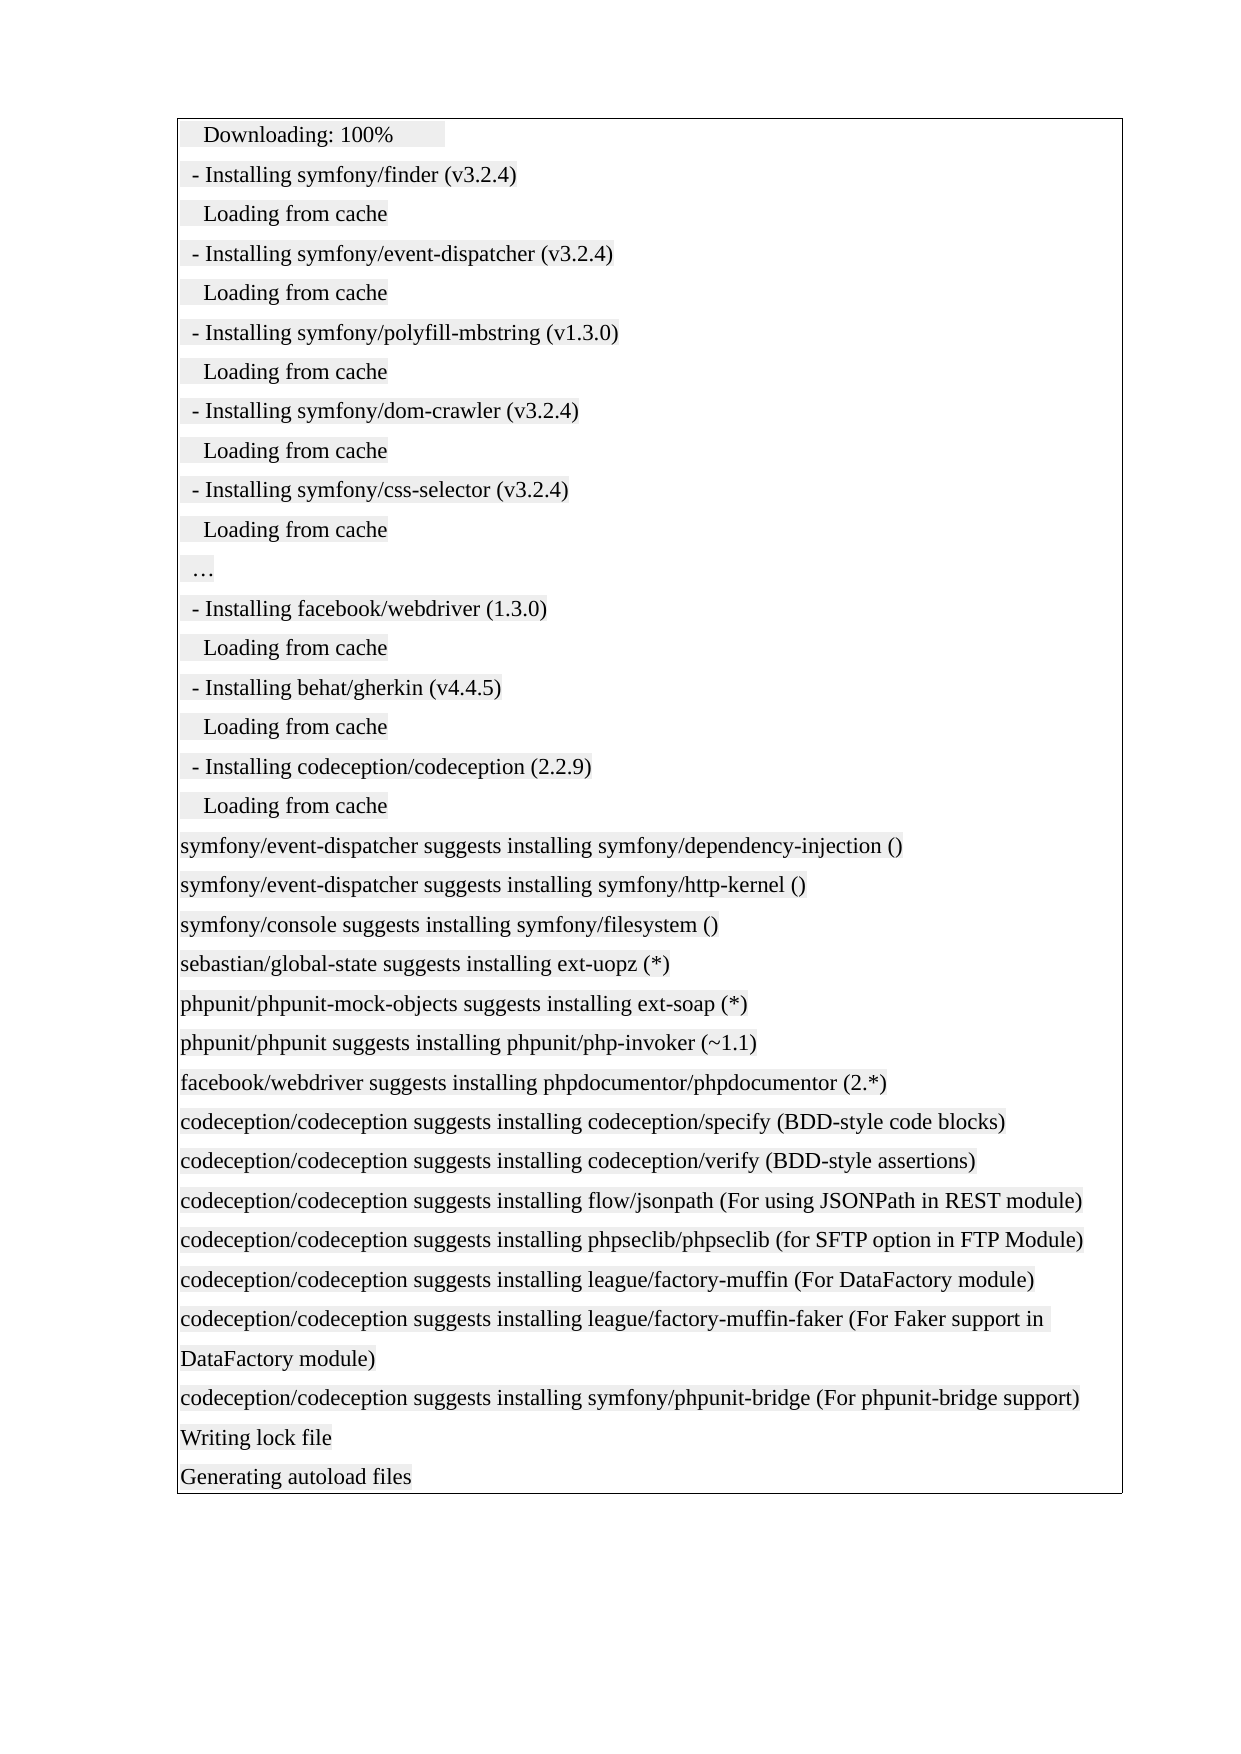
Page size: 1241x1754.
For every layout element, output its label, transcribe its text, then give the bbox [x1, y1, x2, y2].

text Downloading: 100% - Installing symfony/finder (v3.2.4) Loading from cache - Installing symfony/event-dispatcher (v3.2.4) Loading from cache - Installing symfony/polyfill-mbstring (v1.3.0) Loading from cache - Installing symfony/dom-crawler (v3.2.4) Loading from cache - Installing symfony/css-selector (v3.2.4) Loading from cache … - Installing facebook/webdriver (1.3.0) Loading from cache - Installing behat/gherkin (v4.4.5) Loading from cache - Installing codeception/codeception (2.2.9) Loading from cache symfony/event-dispatcher suggests installing symfony/dependency-injection () symfony/event-dispatcher suggests installing symfony/http-kernel () symfony/console suggests installing symfony/filesystem () sebastian/global-state suggests installing ext-uopz (*) phpunit/phpunit-mock-objects suggests installing ext-soap (*) phpunit/phpunit suggests installing phpunit/php-invoker (~1.1) facebook/webdriver suggests installing phpdocumentor/phpdocumentor (2.*) codeception/codeception suggests installing codeception/specify (BDD-style code blocks) codeception/codeception suggests installing codeception/verify (BDD-style assertions) codeception/codeception suggests installing flow/jsonpath (For using JSONPath in REST module) codeception/codeception suggests installing phpseclib/phpseclib (for SFTP option in FTP Module) codeception/codeception suggests installing league/factory-muffin (For DataFactory module) codeception/codeception suggests installing league/factory-muffin-faker (For Faker support in DataFactory module) codeception/codeception suggests installing symfony/phpunit-bridge (For phpunit-bridge support) Writing lock file Generating autoload files [178, 119, 1122, 1493]
